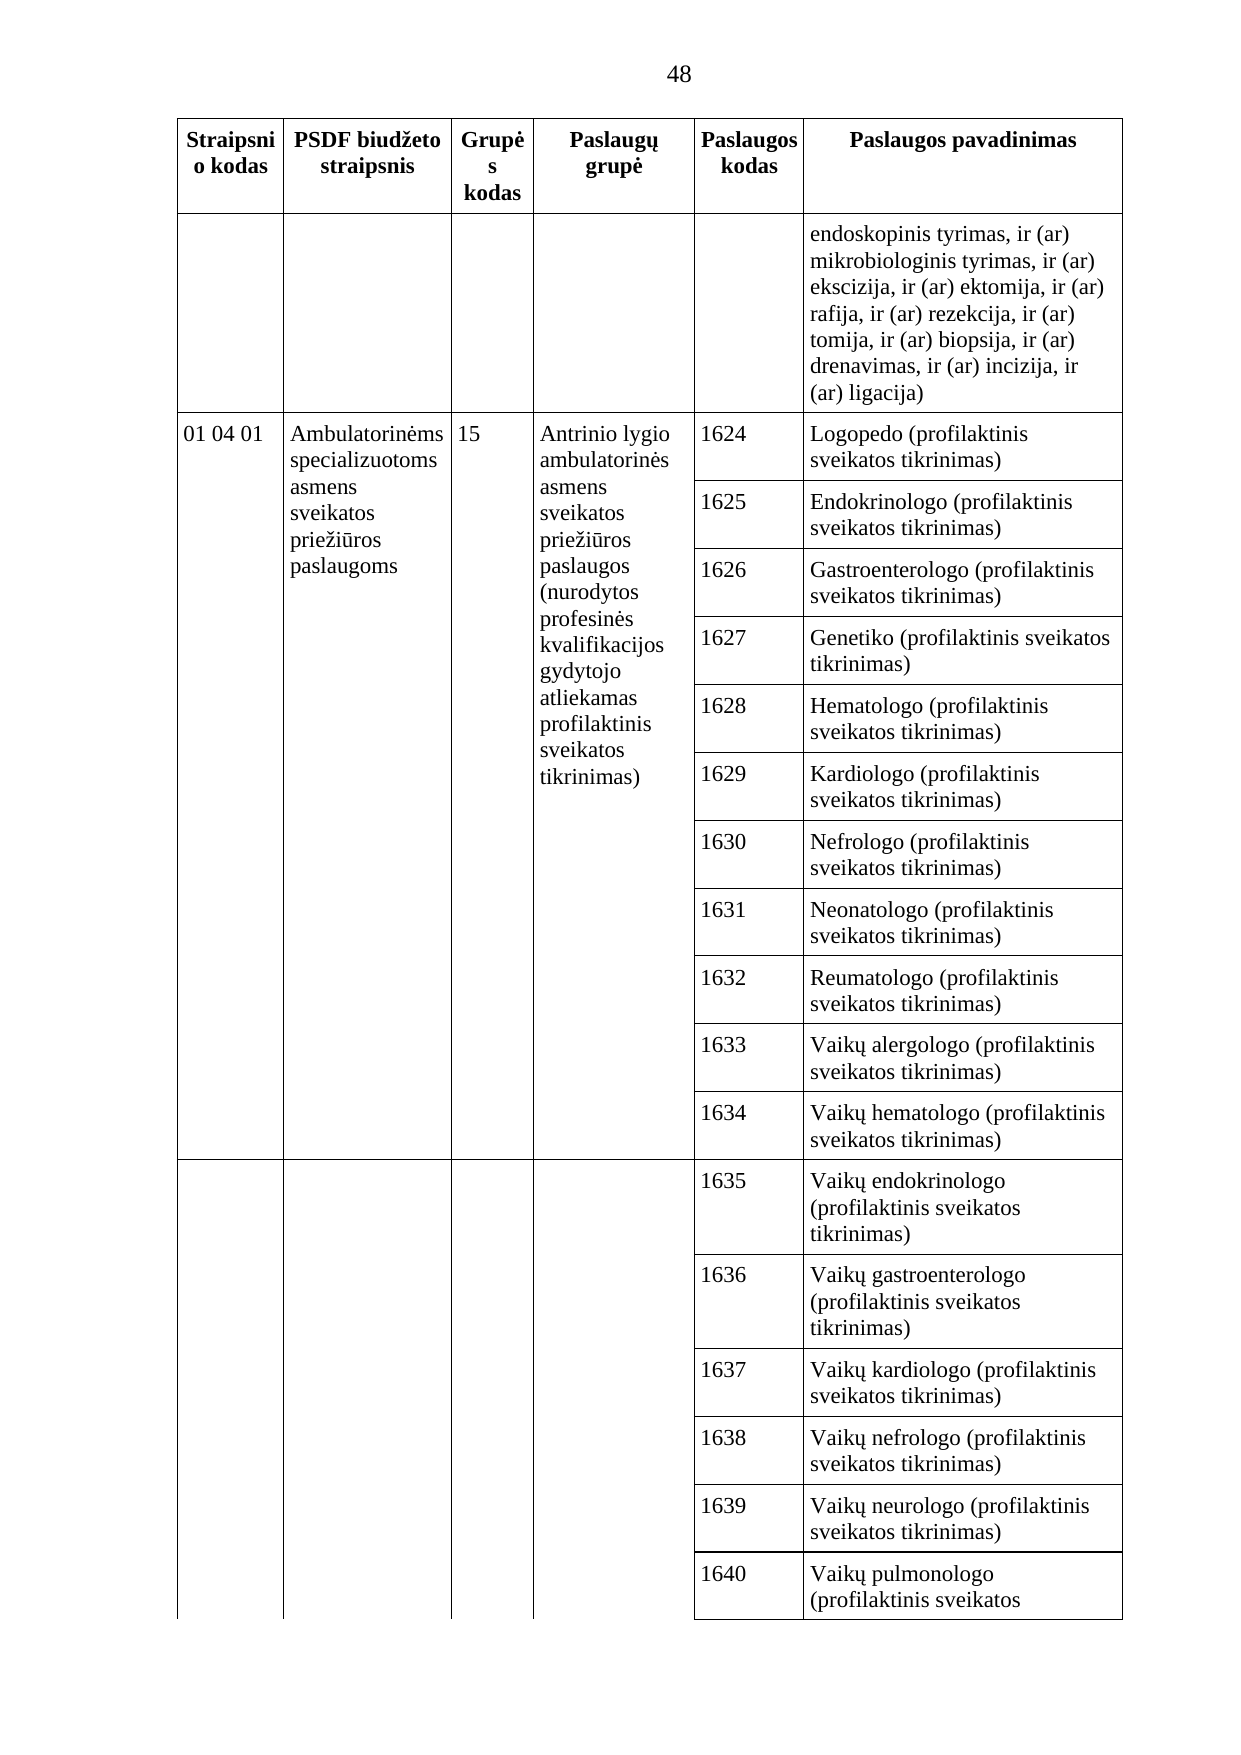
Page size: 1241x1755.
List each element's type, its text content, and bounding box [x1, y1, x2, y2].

table_cell [452, 480, 533, 548]
table_cell [534, 1160, 694, 1253]
table_cell [284, 1551, 451, 1619]
table_cell [534, 1416, 694, 1483]
table_cell [452, 888, 533, 955]
table_cell [284, 888, 451, 955]
table_cell Vaikų pulmonologo (profilaktinis sveikatos [804, 1553, 1122, 1619]
table_cell [284, 1023, 451, 1091]
table_cell [534, 1091, 694, 1159]
table_cell Vaikų endokrinologo (profilaktinis sveikatos tikrinimas) [804, 1160, 1122, 1253]
table_cell [452, 1551, 533, 1619]
table_cell 1626 [695, 549, 803, 616]
table_cell [178, 820, 283, 887]
table_cell [534, 214, 694, 412]
table_cell [452, 214, 533, 412]
table_cell [452, 1254, 533, 1348]
table_cell [452, 955, 533, 1023]
table_cell endoskopinis tyrimas, ir (ar) mikrobiologinis tyrimas, ir (ar) ekscizija, ir (ar) ektomija, ir (ar) rafija, ir (ar) rezekcija, ir (ar) tomija, ir (ar) biopsija, ir (ar) drenavimas, ir (ar) incizija, ir (ar) ligacija) [804, 214, 1122, 412]
table_header PSDF biudžeto straipsnis [284, 119, 451, 212]
table_cell 1640 [695, 1553, 803, 1619]
table_cell [534, 1551, 694, 1619]
table_cell Hematologo (profilaktinis sveikatos tikrinimas) [804, 685, 1122, 752]
table_cell [452, 1484, 533, 1551]
table_cell 1639 [695, 1485, 803, 1551]
table_cell Neonatologo (profilaktinis sveikatos tikrinimas) [804, 889, 1122, 955]
table_header Grupės kodas [452, 119, 533, 212]
table_cell [284, 1091, 451, 1159]
table_cell Nefrologo (profilaktinis sveikatos tikrinimas) [804, 821, 1122, 887]
table_cell Gastroenterologo (profilaktinis sveikatos tikrinimas) [804, 549, 1122, 616]
table_cell [178, 480, 283, 548]
table_header Paslaugos kodas [695, 119, 803, 212]
table_cell [534, 820, 694, 887]
table_cell Kardiologo (profilaktinis sveikatos tikrinimas) [804, 753, 1122, 819]
table_cell Antrinio lygio ambulatorinės asmens sveikatos priežiūros paslaugos (nurodytos profesinės kvalifikacijos gydytojo atliekamas profilaktinis sveikatos tikrinimas) [534, 413, 694, 819]
table_header Straipsnio kodas [178, 119, 283, 212]
table_cell [534, 888, 694, 955]
table_cell Vaikų nefrologo (profilaktinis sveikatos tikrinimas) [804, 1417, 1122, 1483]
table_cell 1630 [695, 821, 803, 887]
table_cell Reumatologo (profilaktinis sveikatos tikrinimas) [804, 956, 1122, 1023]
table_cell 1633 [695, 1024, 803, 1091]
table_cell Ambulatorinėms specializuotoms asmens sveikatos priežiūros paslaugoms [284, 413, 451, 684]
table_cell 1632 [695, 956, 803, 1023]
table_cell Endokrinologo (profilaktinis sveikatos tikrinimas) [804, 481, 1122, 548]
table_cell [178, 1254, 283, 1348]
table_cell [178, 1160, 283, 1253]
table_cell [284, 1254, 451, 1348]
table_cell [452, 1160, 533, 1253]
table_cell [178, 1023, 283, 1091]
table_cell [178, 214, 283, 412]
table_cell [534, 955, 694, 1023]
table_cell [452, 752, 533, 819]
table_cell [452, 548, 533, 616]
table_cell 1624 [695, 413, 803, 480]
table_cell Vaikų gastroenterologo (profilaktinis sveikatos tikrinimas) [804, 1255, 1122, 1348]
table_cell 15 [452, 413, 533, 480]
table_cell 1634 [695, 1092, 803, 1159]
table_cell 1629 [695, 753, 803, 819]
table_cell [452, 1416, 533, 1483]
table_cell [284, 955, 451, 1023]
table_cell Vaikų alergologo (profilaktinis sveikatos tikrinimas) [804, 1024, 1122, 1091]
table_cell 1635 [695, 1160, 803, 1253]
table_cell [178, 548, 283, 616]
table_cell [178, 1091, 283, 1159]
table_cell 1637 [695, 1349, 803, 1416]
table_cell [284, 752, 451, 819]
table_cell [452, 1091, 533, 1159]
table_cell [284, 1484, 451, 1551]
table_cell [452, 616, 533, 684]
table_cell 1625 [695, 481, 803, 548]
table_header Paslaugos pavadinimas [804, 119, 1122, 212]
table_cell 1631 [695, 889, 803, 955]
table_cell [695, 214, 803, 412]
table_cell [534, 1023, 694, 1091]
table_cell 1638 [695, 1417, 803, 1483]
table_cell 01 04 01 [178, 413, 283, 480]
table_cell [178, 616, 283, 684]
table_cell [178, 1484, 283, 1551]
table_cell Vaikų neurologo (profilaktinis sveikatos tikrinimas) [804, 1485, 1122, 1551]
table_cell [178, 888, 283, 955]
table_cell [178, 1416, 283, 1483]
table_cell [452, 820, 533, 887]
table_cell [178, 752, 283, 819]
table_cell [534, 1348, 694, 1416]
table_cell [284, 1348, 451, 1416]
table_cell [284, 1160, 451, 1253]
table_cell Genetiko (profilaktinis sveikatos tikrinimas) [804, 617, 1122, 684]
table_cell [284, 1416, 451, 1483]
table_cell [284, 684, 451, 752]
table_cell [452, 1023, 533, 1091]
table_cell [534, 1484, 694, 1551]
table_cell Logopedo (profilaktinis sveikatos tikrinimas) [804, 413, 1122, 480]
table_cell [178, 684, 283, 752]
table_cell Vaikų hematologo (profilaktinis sveikatos tikrinimas) [804, 1092, 1122, 1159]
table_header Paslaugų grupė [534, 119, 694, 212]
table_cell 1628 [695, 685, 803, 752]
table_cell Vaikų kardiologo (profilaktinis sveikatos tikrinimas) [804, 1349, 1122, 1416]
table_cell [534, 1254, 694, 1348]
table_cell [452, 1348, 533, 1416]
table_cell [284, 214, 451, 412]
table_cell [178, 1348, 283, 1416]
table_cell [178, 1551, 283, 1619]
table_cell 1636 [695, 1255, 803, 1348]
table_cell [452, 684, 533, 752]
table_cell 1627 [695, 617, 803, 684]
table_cell [178, 955, 283, 1023]
table_cell [284, 820, 451, 887]
